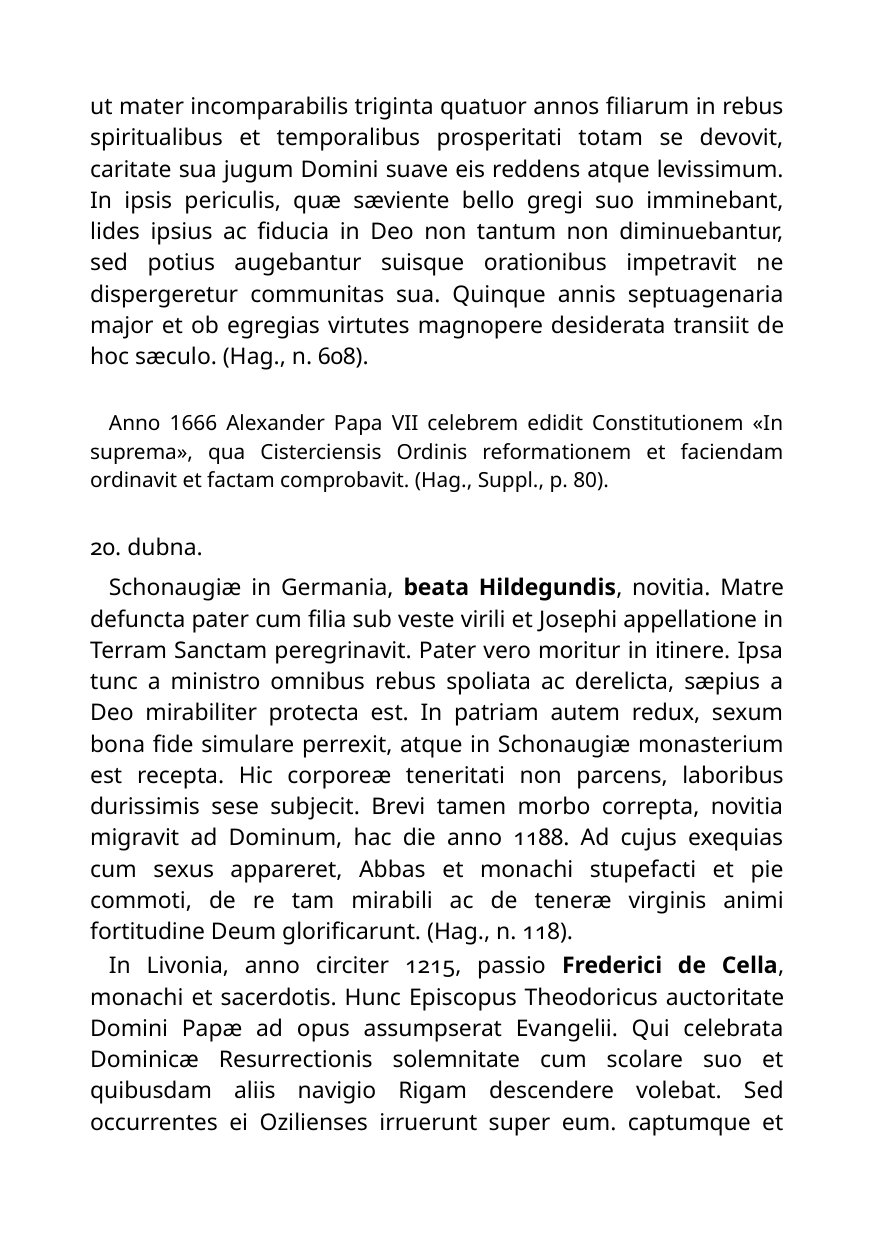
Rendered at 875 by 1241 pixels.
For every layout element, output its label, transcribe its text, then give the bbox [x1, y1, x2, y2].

text ut mater incomparabilis triginta quatuor annos filiarum in rebus spiritualibus et temporalibus prosperitati totam se devovit, caritate sua jugum Domini suave eis reddens atque levissimum. In ipsis periculis, quæ sæviente bello gregi suo imminebant, lides ipsius ac fiducia in Deo non tantum non diminuebantur, sed potius augebantur suisque orationibus impetravit ne dispergeretur communitas sua. Quinque annis septuagenaria major et ob egregias virtutes magnopere desi­derata transiit de hoc sæculo. (Hag., n. 608). [90, 90, 784, 371]
text Anno 1666 Alexander Papa VII celebrem edidit Constitutionem «In suprema», qua Cisterciensis Ordinis reformationem et faciendam ordinavit et factam com­probavit. (Hag., Suppl., p. 80). [90, 408, 784, 494]
text 20. dubna. [90, 531, 784, 562]
text Schonaugiæ in Germania, beata Hildegundis, novitia. Matre defuncta pater cum filia sub veste virili et Josephi appellatione in Terram Sanctam peregrinavit. Pater vero moritur in itinere. Ipsa tunc a ministro omnibus rebus spoliata ac derelicta, sæpius a Deo mirabiliter protecta est. In patriam autem redux, sexum bona fide simulare perrexit, atque in Schonaugiæ monasterium est recepta. Hic corporeæ teneritati non parcens, laboribus durissimis sese subjecit. Brevi tamen morbo correpta, novitia migravit ad Dominum, hac die anno 1188. Ad cujus exequias cum sexus appareret, Abbas et monachi stupefacti et pie commoti, de re tam mira­bili ac de teneræ virginis animi fortitudine Deum glorificarunt. (Hag., n. 118). [90, 571, 784, 946]
text In Livonia, anno circiter 1215, passio Frederici de Cella, monachi et sacerdotis. Hunc Episcopus Theodoricus aucto­ritate Domini Papæ ad opus assumpserat Evangelii. Qui celebrata Dominicæ Resurrectionis solemnitate cum scolare suo et quibusdam aliis navigio Rigam descendere volebat. Sed occurrentes ei Ozilienses irruerunt super eum. captumque et [90, 949, 784, 1137]
